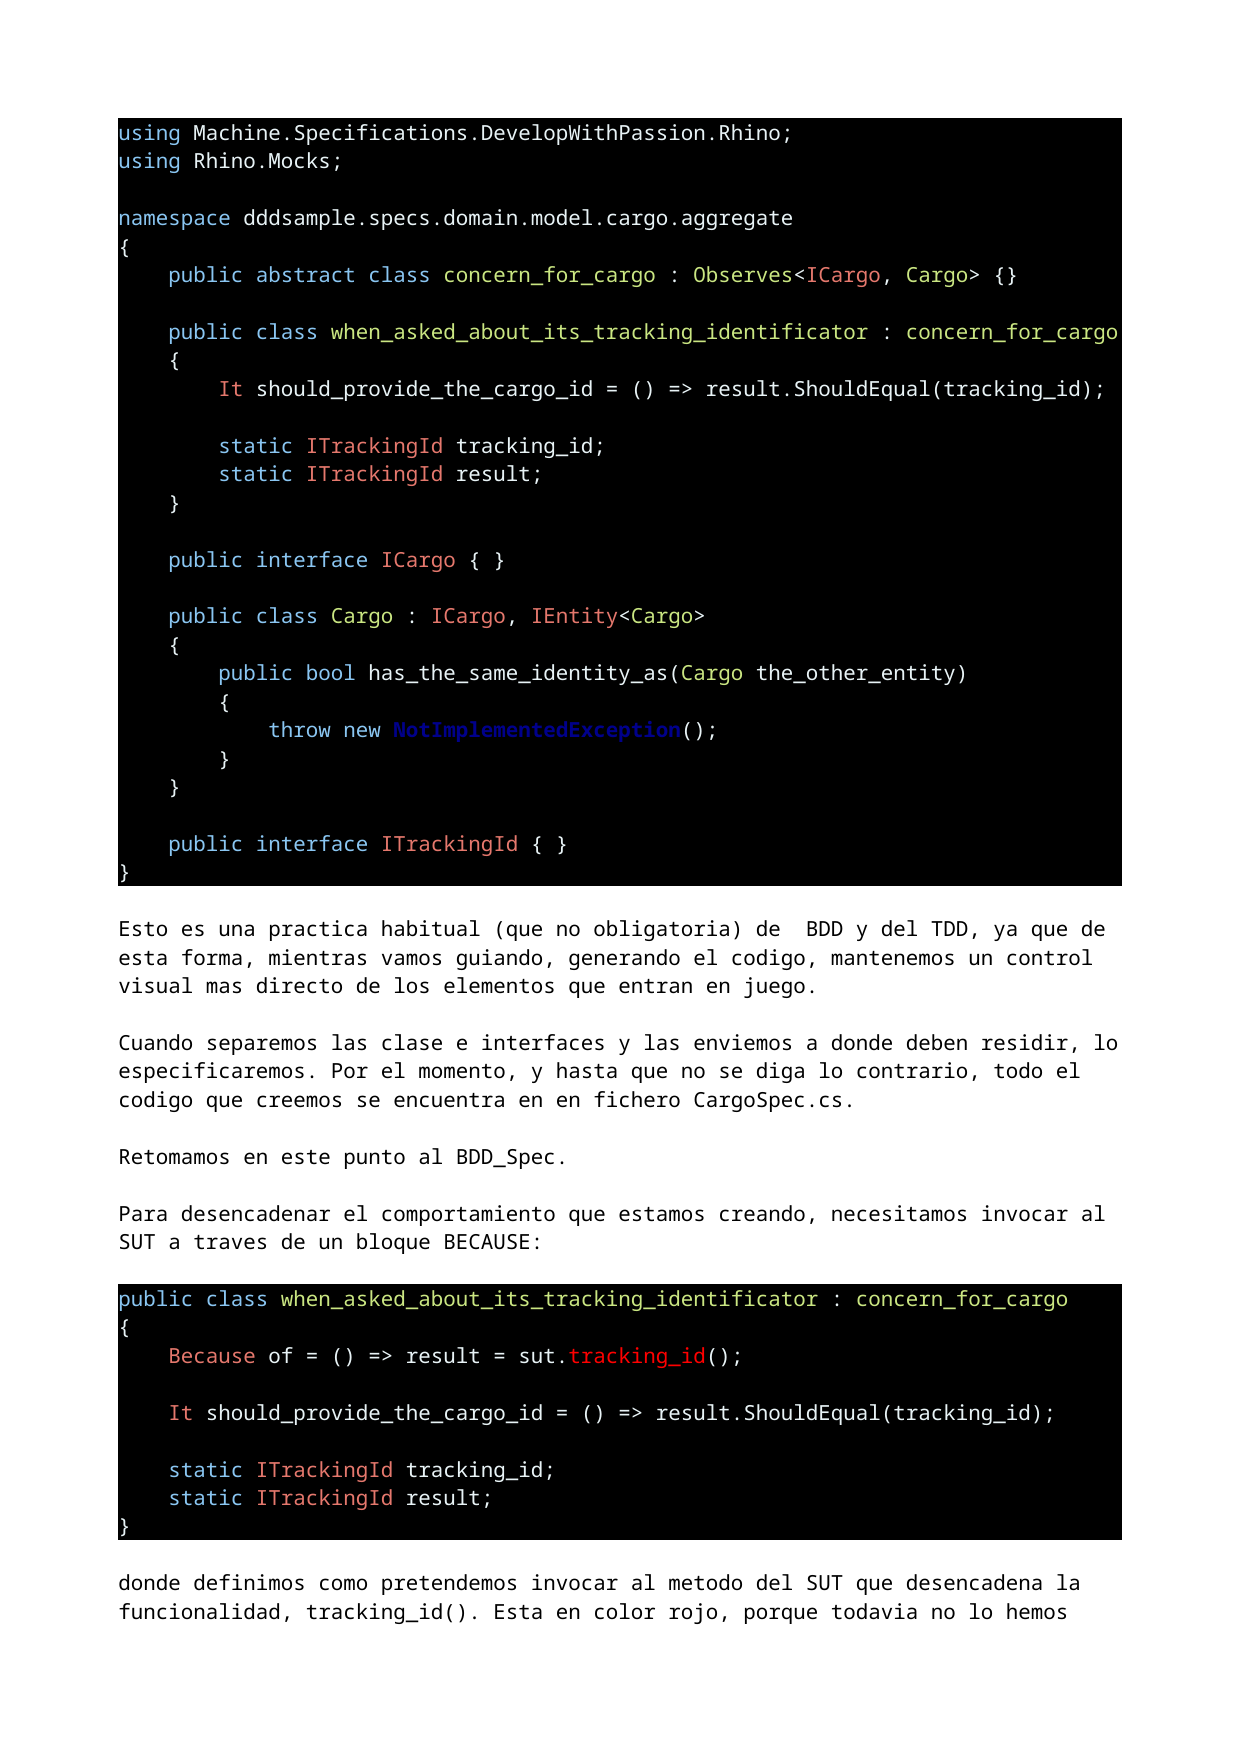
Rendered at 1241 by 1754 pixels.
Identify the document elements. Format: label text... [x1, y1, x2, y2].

text It should_provide_the_cargo_id = () => result.ShouldEqual(tracking_id); [118, 374, 1122, 402]
text namespace dddsample.specs.domain.model.cargo.aggregate [118, 203, 1122, 232]
text Esto es una practica habitual (que no obligatoria) de BDD y del TDD, ya que de esta forma, mientras vamos guiando, generando el codigo, mantenemos un control visual mas directo de los elementos que entran en juego. [118, 914, 1122, 1000]
text throw new NotImplementedException(); [118, 715, 1122, 744]
text } [118, 488, 1122, 516]
text Para desencadenar el comportamiento que estamos creando, necesitamos invocar al SUT a traves de un bloque BECAUSE: [118, 1199, 1122, 1256]
text } [118, 857, 1122, 886]
text using Machine.Specifications.DevelopWithPassion.Rhino; [118, 118, 1122, 147]
text Because of = () => result = sut.tracking_id(); [118, 1341, 1122, 1369]
text static ITrackingId tracking_id; [118, 431, 1122, 459]
text { [118, 232, 1122, 260]
text public class when_asked_about_its_tracking_identificator : concern_for_cargo [118, 317, 1122, 346]
text { [118, 1312, 1122, 1341]
text Cuando separemos las clase e interfaces y las enviemos a donde deben residir, lo especificaremos. Por el momento, y hasta que no se diga lo contrario, todo el codigo que creemos se encuentra en en fichero CargoSpec.cs. [118, 1028, 1122, 1113]
text { [118, 346, 1122, 374]
text Retomamos en este punto al BDD_Spec. [118, 1142, 1122, 1170]
text public interface ITrackingId { } [118, 829, 1122, 857]
text public class when_asked_about_its_tracking_identificator : concern_for_cargo [118, 1284, 1122, 1312]
text public abstract class concern_for_cargo : Observes<ICargo, Cargo> {} [118, 260, 1122, 289]
text static ITrackingId result; [118, 1483, 1122, 1512]
text It should_provide_the_cargo_id = () => result.ShouldEqual(tracking_id); [118, 1398, 1122, 1426]
text public bool has_the_same_identity_as(Cargo the_other_entity) [118, 658, 1122, 687]
text public interface ICargo { } [118, 545, 1122, 573]
text public class Cargo : ICargo, IEntity<Cargo> [118, 602, 1122, 630]
text } [118, 1512, 1122, 1540]
text } [118, 744, 1122, 772]
text } [118, 772, 1122, 801]
text { [118, 687, 1122, 715]
text using Rhino.Mocks; [118, 147, 1122, 175]
text donde definimos como pretendemos invocar al metodo del SUT que desencadena la funcionalidad, tracking_id(). Esta en color rojo, porque todavia no lo hemos [118, 1568, 1122, 1625]
text static ITrackingId tracking_id; [118, 1455, 1122, 1483]
text static ITrackingId result; [118, 459, 1122, 488]
text { [118, 630, 1122, 658]
